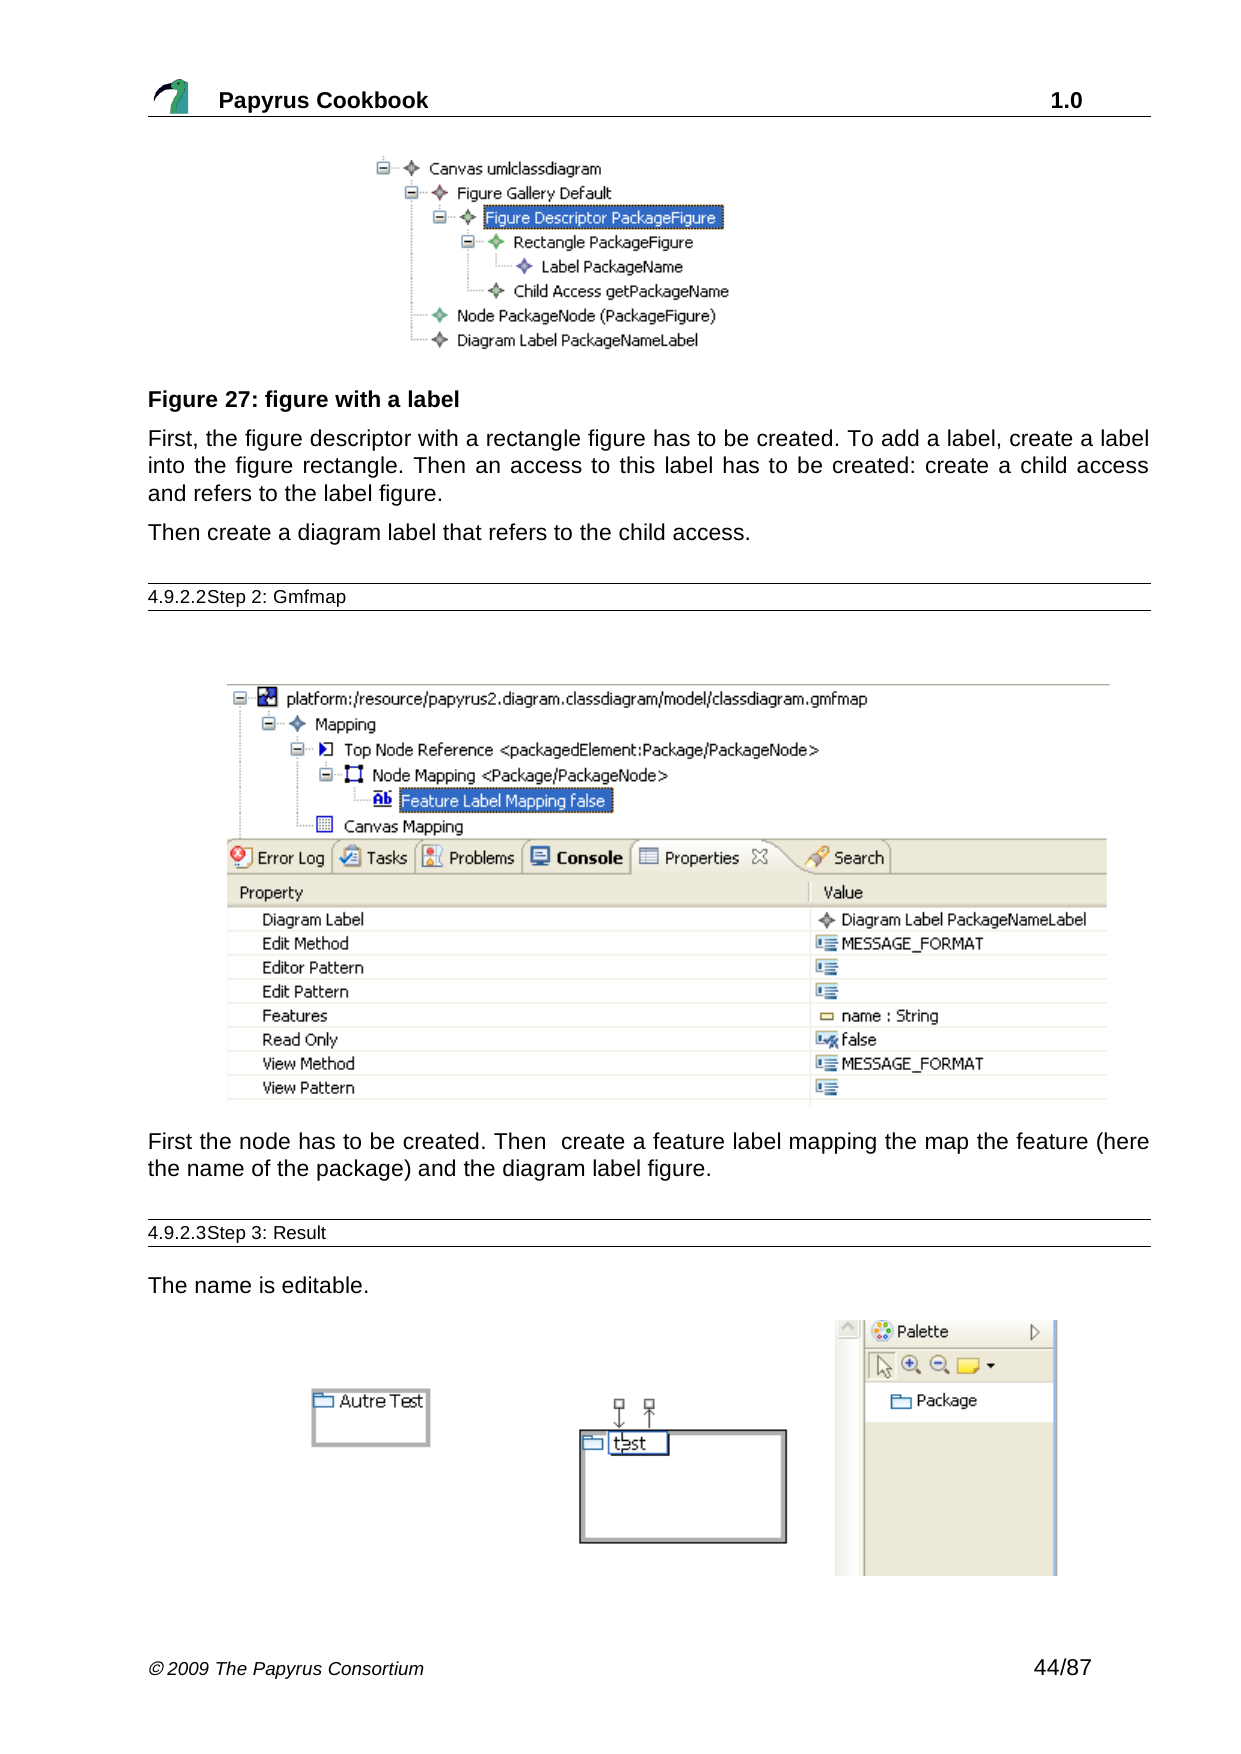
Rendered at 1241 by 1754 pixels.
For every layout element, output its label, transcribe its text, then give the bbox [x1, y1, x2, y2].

subtitle Step 3: Result [148, 1220, 1151, 1246]
picture [241, 1320, 1058, 1576]
text First, the figure descriptor with a rectangle figure has to be created. To add a label, create a label into the figure rectangle. Then an access to this label has to be created: create a child access and refers to the label figure. [148, 425, 1151, 506]
text Then create a diagram label that refers to the child access. [148, 518, 1151, 546]
text Figure 27: figure with a label [148, 385, 1151, 412]
text The name is editable. [148, 1272, 1151, 1299]
picture [371, 156, 966, 352]
picture [153, 79, 189, 114]
subtitle Step 2: Gmfmap [148, 584, 1151, 610]
picture [227, 684, 1110, 1106]
text First the node has to be created. Then create a feature label mapping the map the feature (here the name of the package) and the diagram label figure. [148, 1127, 1151, 1181]
